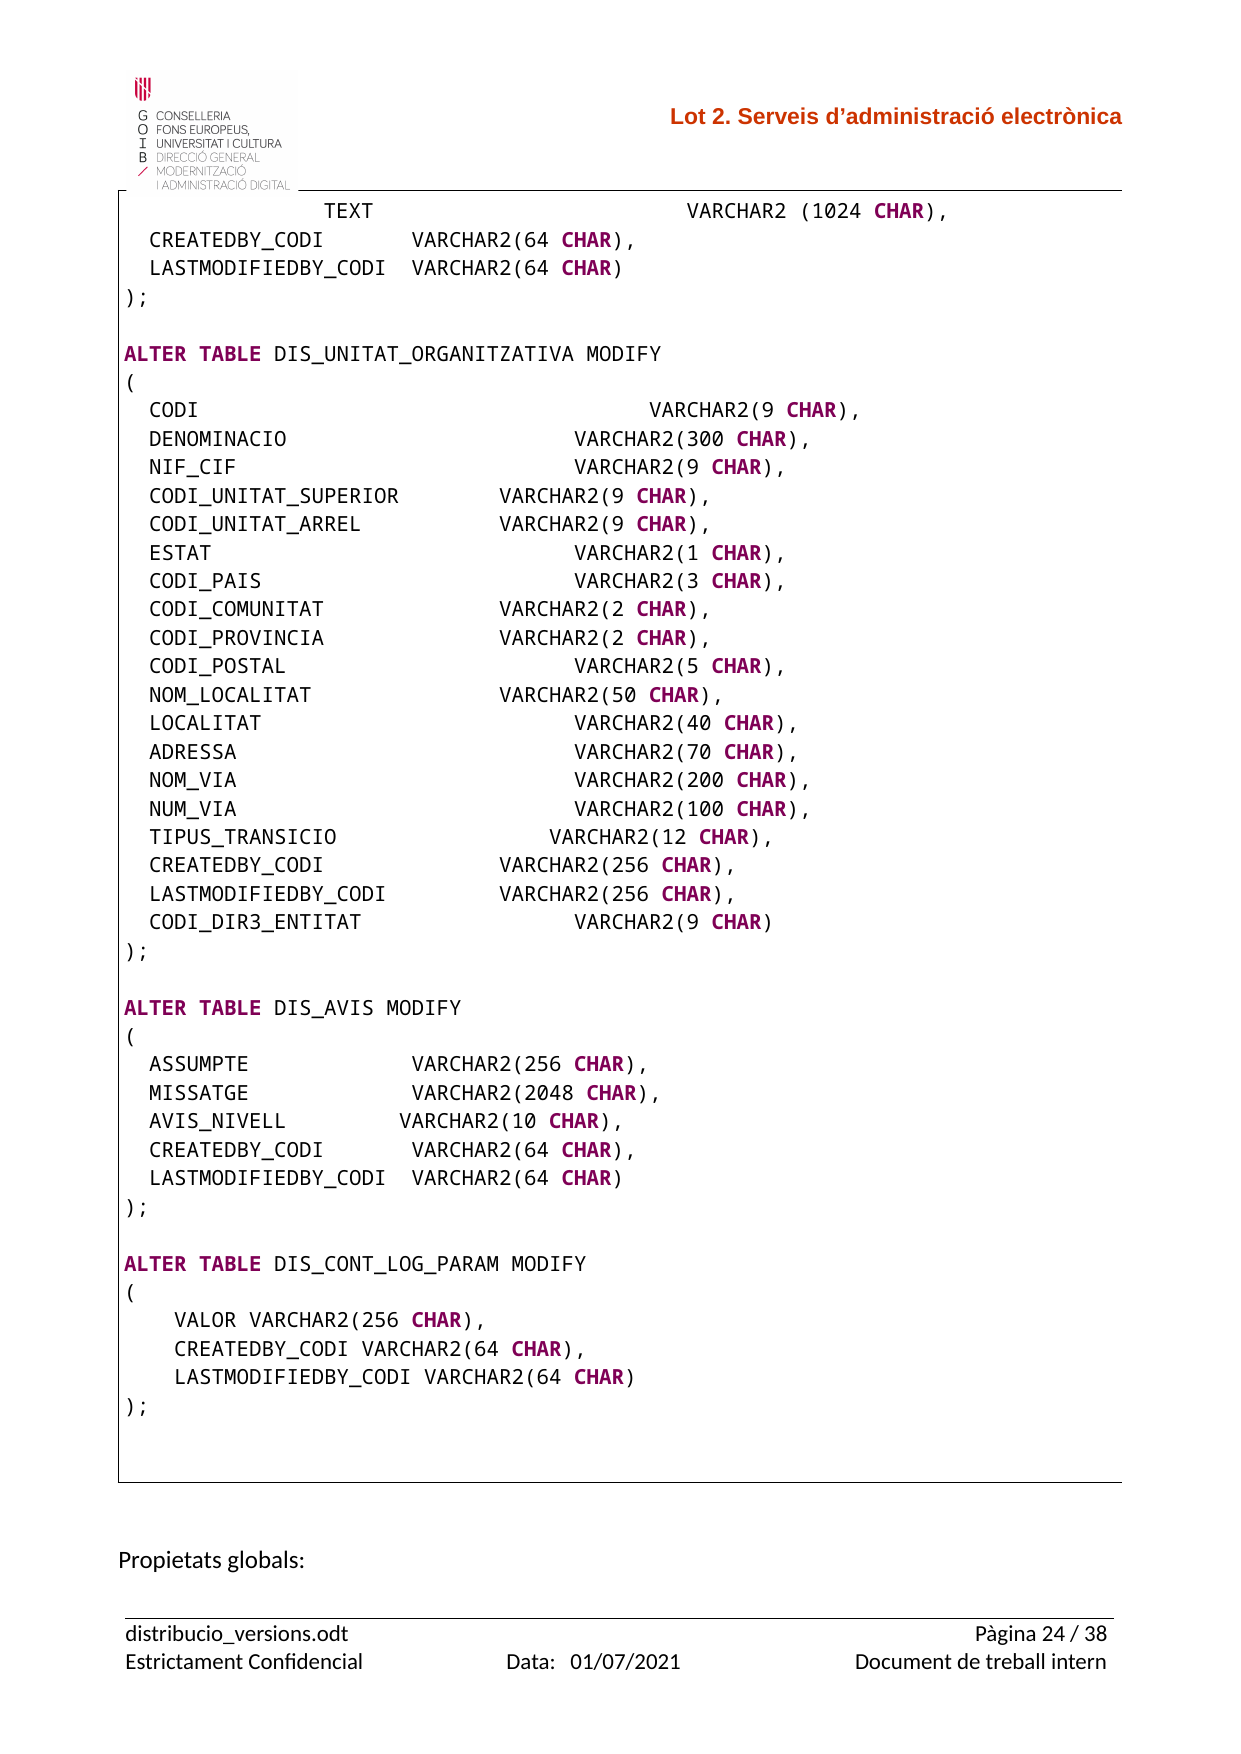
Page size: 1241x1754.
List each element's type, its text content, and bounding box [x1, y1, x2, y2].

text Propietats globals: [118, 1544, 1122, 1574]
picture [126, 70, 299, 197]
table_header TEXT VARCHAR2 (1024 CHAR), CREATEDBY_CODI VARCHAR2(64 CHAR), LASTMODIFIEDBY_CODI VARCHAR2(64 CHAR) ); ALTER TABLE DIS_UNITAT_ORGANITZATIVA MODIFY ( CODI VARCHAR2(9 CHAR), DENOMINACIO VARCHAR2(300 CHAR), NIF_CIF VARCHAR2(9 CHAR), CODI_UNITAT_SUPERIOR VARCHAR2(9 CHAR), CODI_UNITAT_ARREL VARCHAR2(9 CHAR), ESTAT VARCHAR2(1 CHAR), CODI_PAIS VARCHAR2(3 CHAR), CODI_COMUNITAT VARCHAR2(2 CHAR), CODI_PROVINCIA VARCHAR2(2 CHAR), CODI_POSTAL VARCHAR2(5 CHAR), NOM_LOCALITAT VARCHAR2(50 CHAR), LOCALITAT VARCHAR2(40 CHAR), ADRESSA VARCHAR2(70 CHAR), NOM_VIA VARCHAR2(200 CHAR), NUM_VIA VARCHAR2(100 CHAR), TIPUS_TRANSICIO VARCHAR2(12 CHAR), CREATEDBY_CODI VARCHAR2(256 CHAR), LASTMODIFIEDBY_CODI VARCHAR2(256 CHAR), CODI_DIR3_ENTITAT VARCHAR2(9 CHAR) ); ALTER TABLE DIS_AVIS MODIFY ( ASSUMPTE VARCHAR2(256 CHAR), MISSATGE VARCHAR2(2048 CHAR), AVIS_NIVELL VARCHAR2(10 CHAR), CREATEDBY_CODI VARCHAR2(64 CHAR), LASTMODIFIEDBY_CODI VARCHAR2(64 CHAR) ); ALTER TABLE DIS_CONT_LOG_PARAM MODIFY ( VALOR VARCHAR2(256 CHAR), CREATEDBY_CODI VARCHAR2(64 CHAR), LASTMODIFIEDBY_CODI VARCHAR2(64 CHAR) ); [119, 191, 1122, 1482]
